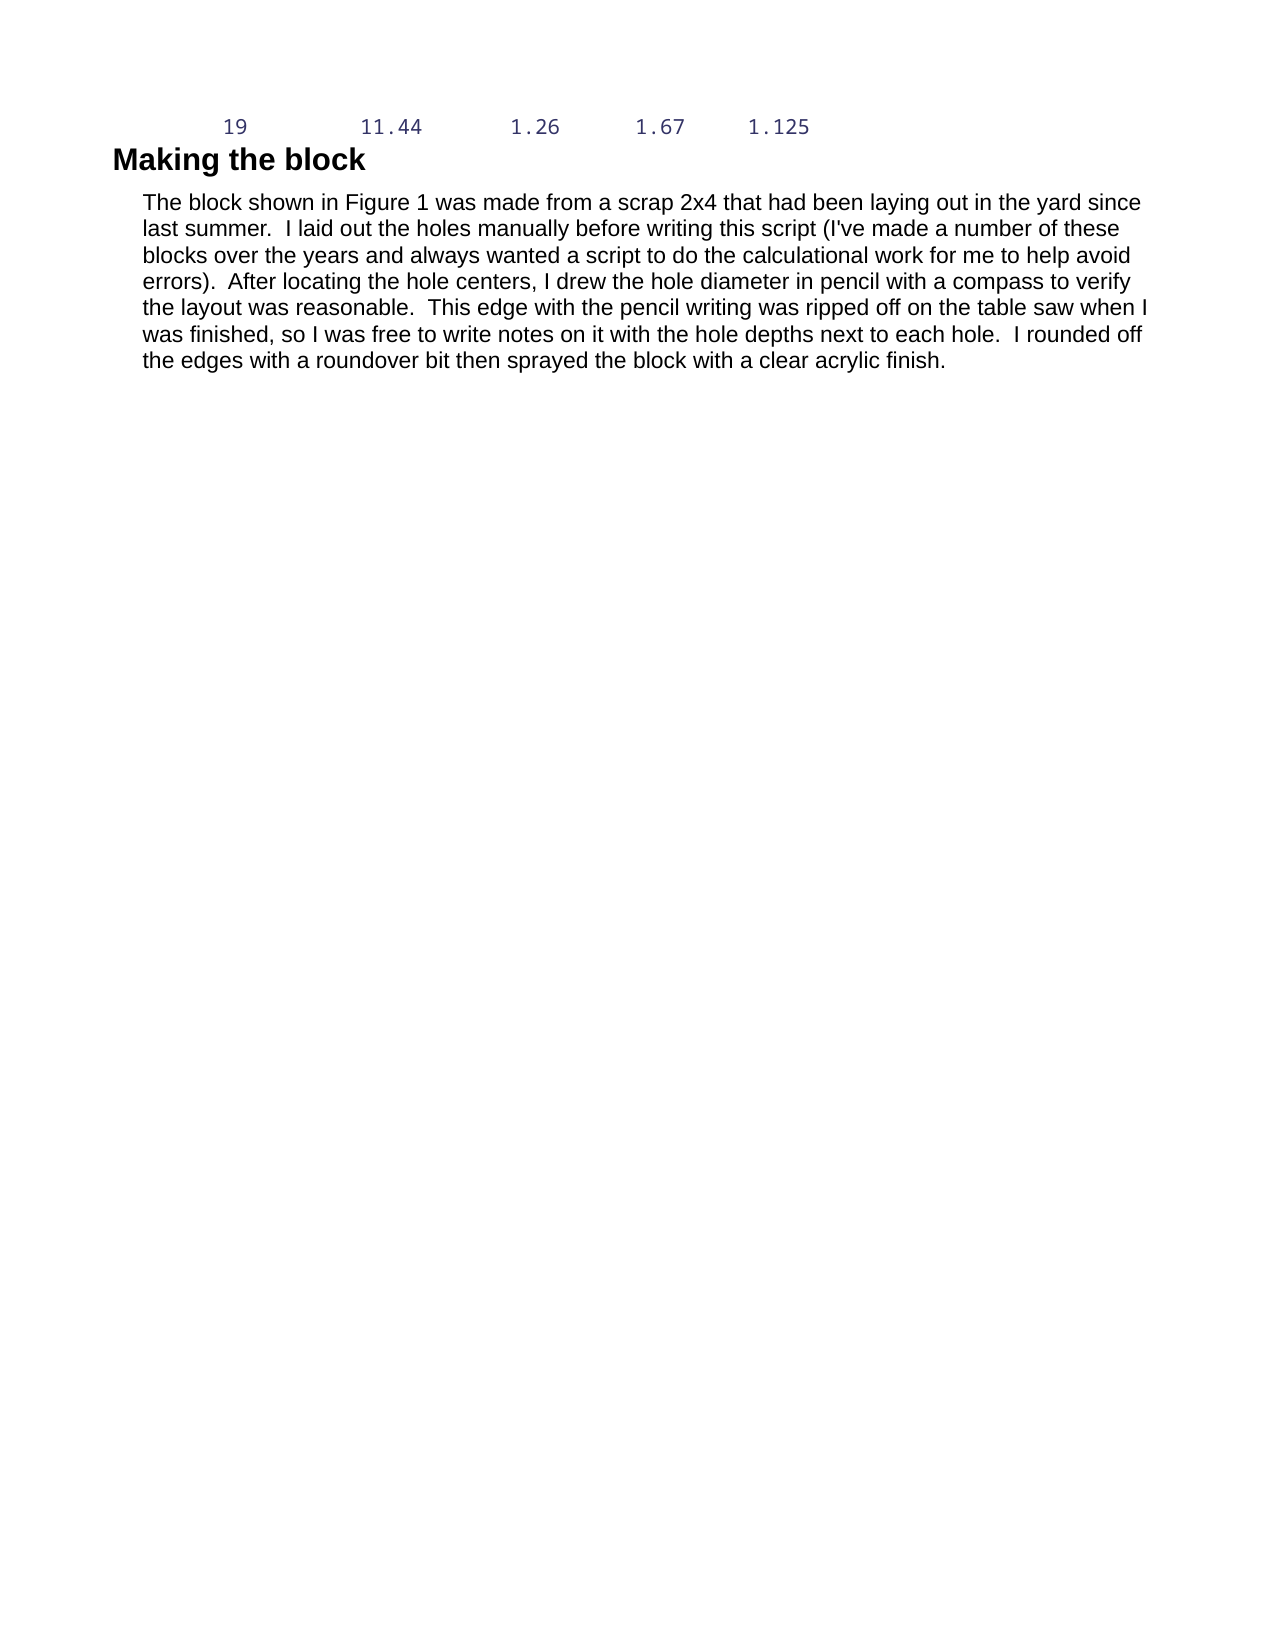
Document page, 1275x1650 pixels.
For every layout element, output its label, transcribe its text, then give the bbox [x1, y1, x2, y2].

text 19 11.44 1.26 1.67 1.125 [172, 112, 1162, 141]
text The block shown in Figure 1 was made from a scrap 2x4 that had been laying out in the yard since last summer. I laid out the holes manually before writing this script (I've made a number of these blocks over the years and always wanted a script to do the calculational work for me to help avoid errors). After locating the hole centers, I drew the hole diameter in pencil with a compass to verify the layout was reasonable. This edge with the pencil writing was ripped off on the table saw when I was finished, so I was free to write notes on it with the hole depths next to each hole. I rounded off the edges with a roundover bit then sprayed the block with a clear acrylic finish. [142, 189, 1162, 373]
subtitle Making the block [112, 141, 1162, 177]
